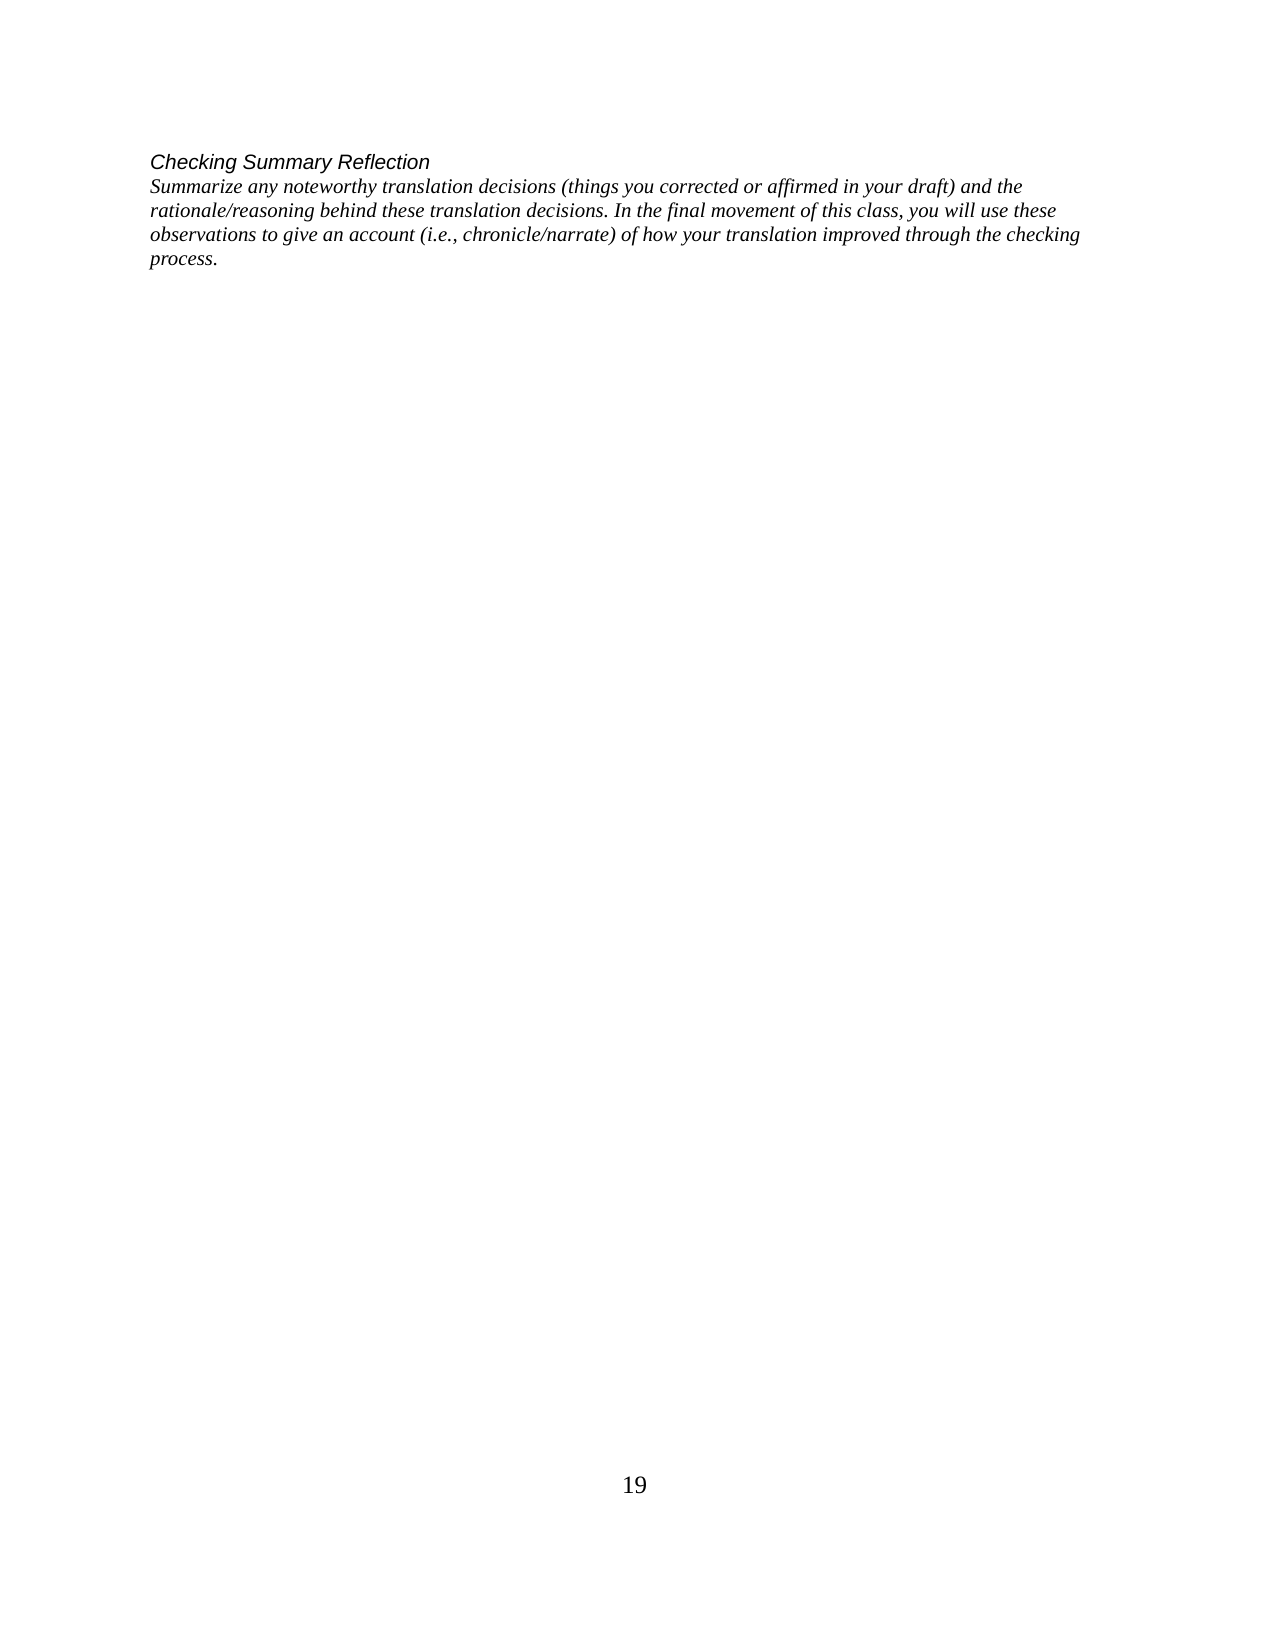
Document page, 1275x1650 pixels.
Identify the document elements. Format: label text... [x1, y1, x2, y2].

subtitle Checking Summary Reflection [150, 150, 1125, 174]
text Summarize any noteworthy translation decisions (things you corrected or affirmed in your draft) and the rationale/reasoning behind these translation decisions. In the final movement of this class, you will use these observations to give an account (i.e., chronicle/narrate) of how your translation improved through the checking process. [150, 174, 1125, 270]
